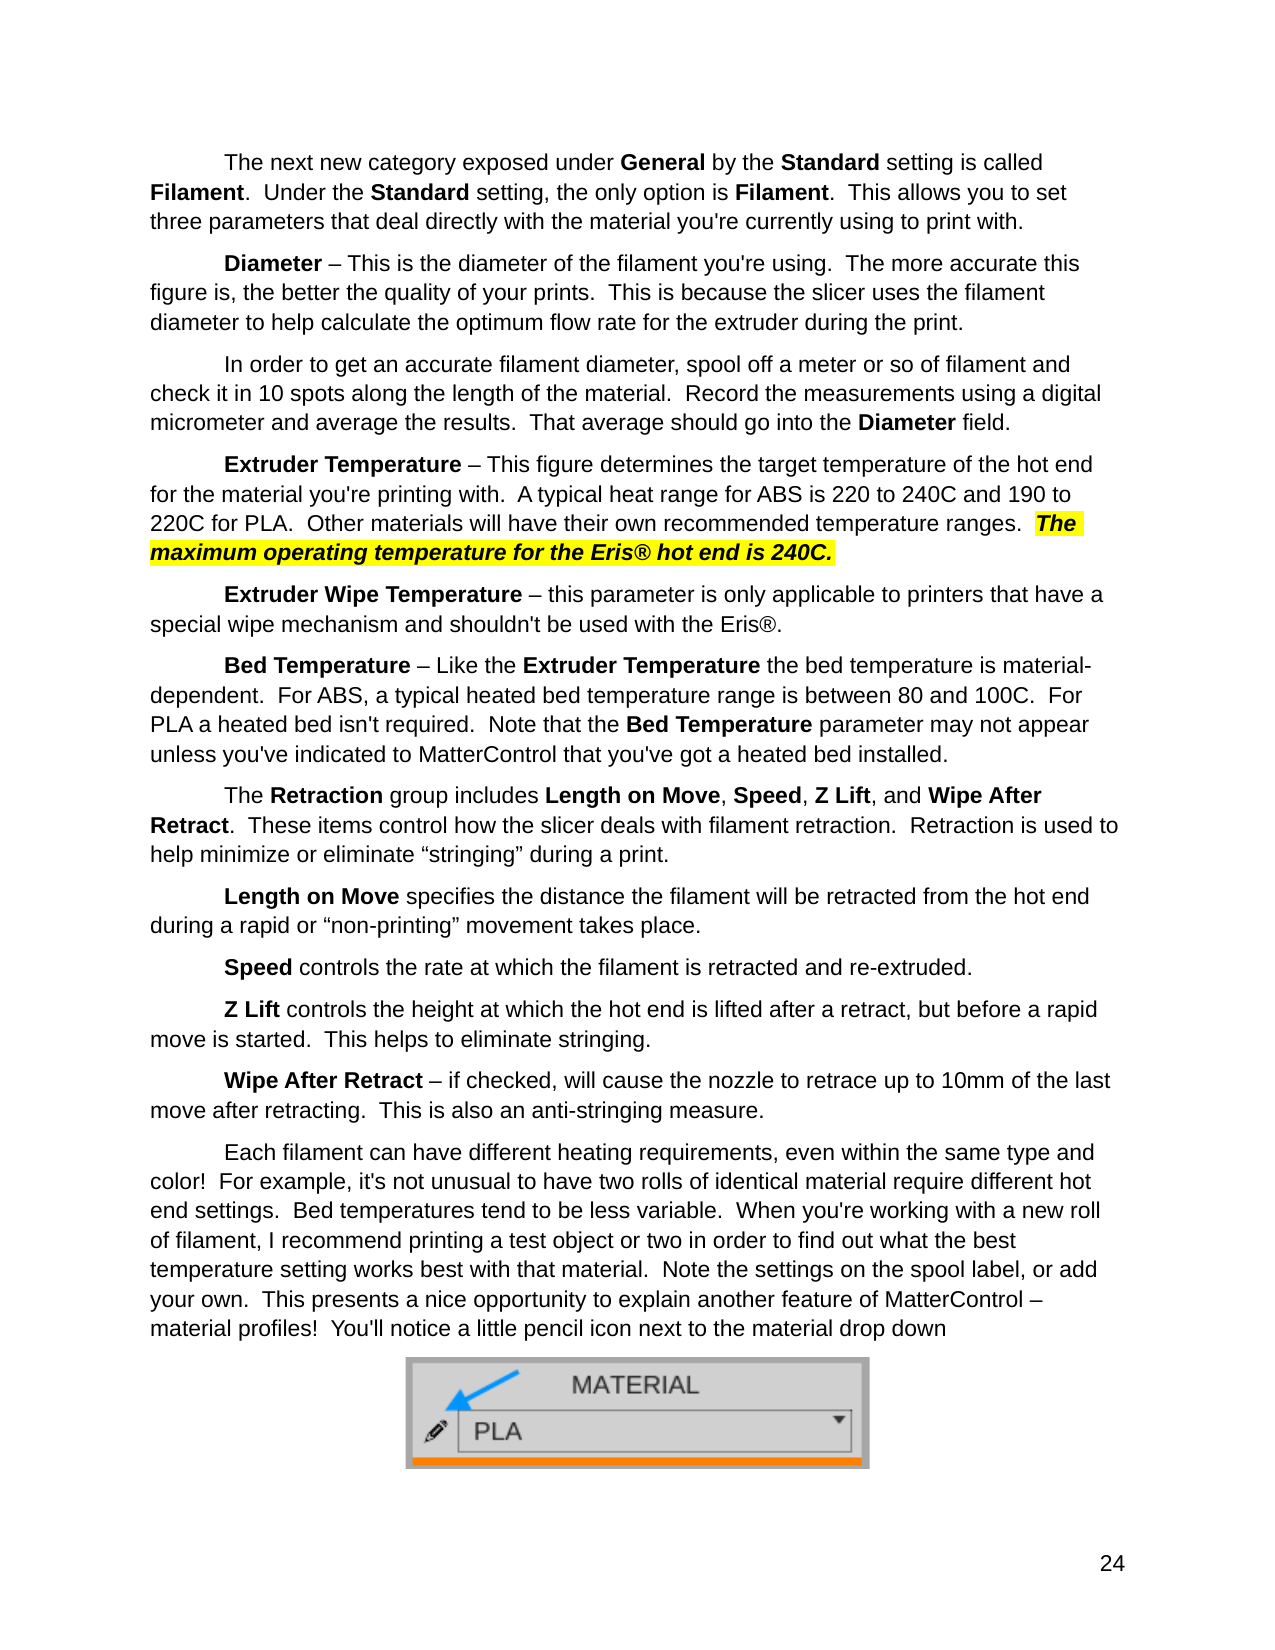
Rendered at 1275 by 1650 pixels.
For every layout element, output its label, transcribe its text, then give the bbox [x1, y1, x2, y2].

text Z Lift controls the height at which the hot end is lifted after a retract, but before a rapid move is started. This helps to eliminate stringing. [150, 997, 1125, 1052]
text Each filament can have different heating requirements, even within the same type and color! For example, it's not unusual to have two rolls of identical material require different hot end settings. Bed temperatures tend to be less variable. When you're working with a new roll of filament, I recommend printing a test object or two in order to find out what the best temperature setting works best with that material. Note the settings on the spool label, or add your own. This presents a nice opportunity to explain another feature of MatterControl – material profiles! You'll notice a little pencil icon next to the material drop down [150, 1139, 1125, 1341]
text Diameter – This is the diameter of the filament you're using. The more accurate this figure is, the better the quality of your prints. This is because the slicer uses the filament diameter to help calculate the optimum flow rate for the extruder during the print. [150, 251, 1125, 335]
text The Retraction group includes Length on Move, Speed, Z Lift, and Wipe After Retract. These items control how the slicer deals with filament retraction. Retraction is used to help minimize or eliminate “stringing” during a print. [150, 783, 1125, 867]
text Extruder Wipe Temperature – this parameter is only applicable to printers that have a special wipe mechanism and shouldn't be used with the Eris®. [150, 582, 1125, 637]
text Wipe After Retract – if checked, will cause the nozzle to retrace up to 10mm of the last move after retracting. This is also an anti-stringing measure. [150, 1068, 1125, 1123]
text The next new category exposed under General by the Standard setting is called Filament. Under the Standard setting, the only option is Filament. This allows you to set three parameters that deal directly with the material you're currently using to print with. [150, 150, 1125, 234]
text Speed controls the rate at which the filament is retracted and re-extruded. [150, 955, 1125, 981]
text Extruder Temperature – This figure determines the target temperature of the hot end for the material you're printing with. A typical heat range for ABS is 220 to 240C and 190 to 220C for PLA. Other materials will have their own recommended temperature ranges. The maximum operating temperature for the Eris® hot end is 240C. [150, 452, 1125, 566]
text Length on Move specifies the distance the filament will be retracted from the hot end during a rapid or “non-printing” movement takes place. [150, 884, 1125, 939]
picture [405, 1357, 870, 1469]
text In order to get an accurate filament diameter, spool off a meter or so of filament and check it in 10 spots along the length of the material. Record the measurements using a digital micrometer and average the results. That average should go into the Diameter field. [150, 351, 1125, 436]
text Bed Temperature – Like the Extruder Temperature the bed temperature is material-dependent. For ABS, a typical heated bed temperature range is between 80 and 100C. For PLA a heated bed isn't required. Note that the Bed Temperature parameter may not appear unless you've indicated to MatterControl that you've got a heated bed installed. [150, 653, 1125, 767]
